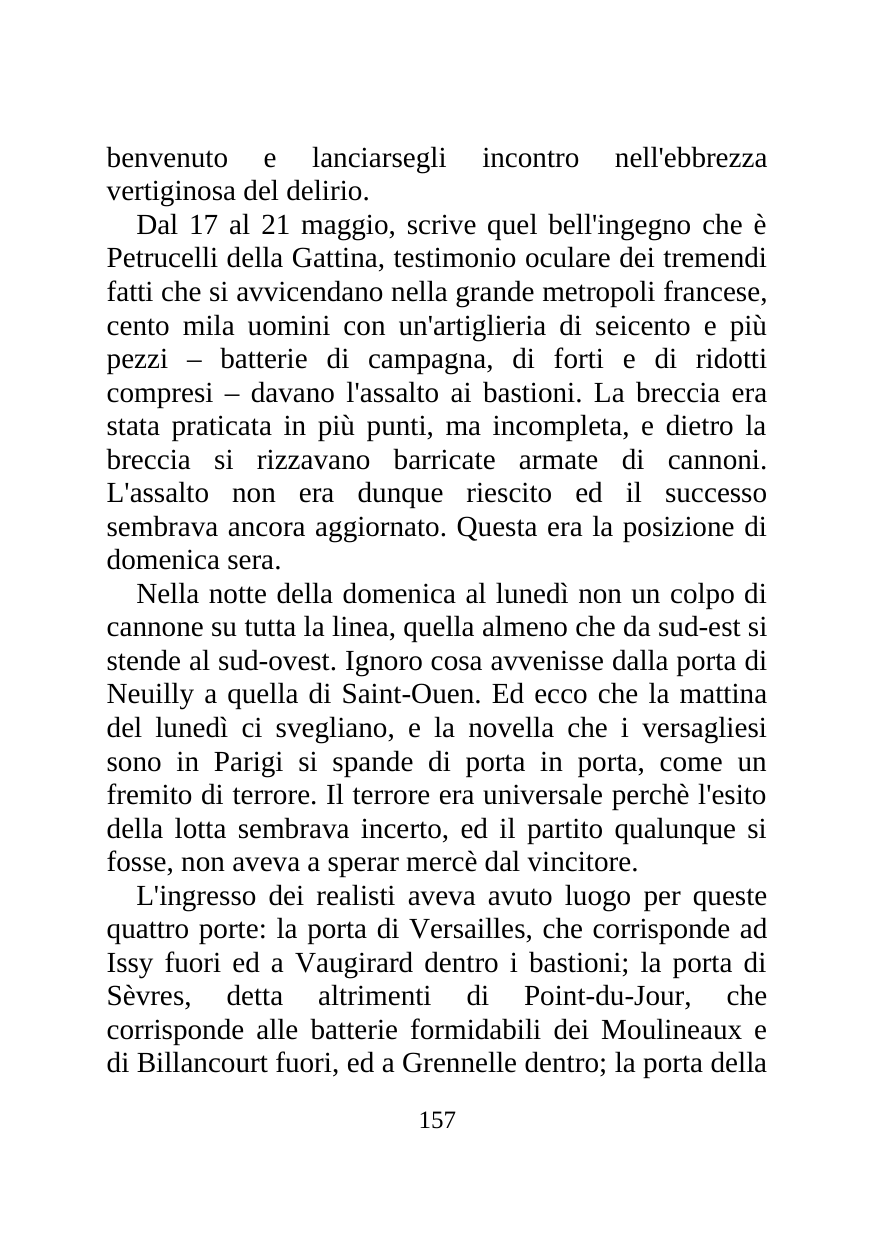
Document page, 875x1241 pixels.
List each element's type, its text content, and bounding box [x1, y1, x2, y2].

text Nella notte della domenica al lunedì non un colpo di cannone su tutta la linea, quella almeno che da sud-est si stende al sud-ovest. Ignoro cosa avvenisse dalla porta di Neuilly a quella di Saint-Ouen. Ed ecco che la mattina del lunedì ci svegliano, e la novella che i versagliesi sono in Parigi si spande di porta in porta, come un fremito di terrore. Il terrore era universale perchè l'esito della lotta sembrava incerto, ed il partito qualunque si fosse, non aveva a sperar mercè dal vincitore. [106, 576, 768, 878]
text L'ingresso dei realisti aveva avuto luogo per queste quattro porte: la porta di Versailles, che corrisponde ad Issy fuori ed a Vaugirard dentro i bastioni; la porta di Sèvres, detta altrimenti di Point-du-Jour, che corrisponde alle batterie formidabili dei Moulineaux e di Billancourt fuori, ed a Grennelle dentro; la porta della [106, 878, 768, 1079]
text Dal 17 al 21 maggio, scrive quel bell'ingegno che è Petrucelli della Gattina, testimonio oculare dei tremendi fatti che si avvicendano nella grande metropoli francese, cento mila uomini con un'artiglieria di seicento e più pezzi – batterie di campagna, di forti e di ridotti compresi – davano l'assalto ai bastioni. La breccia era stata praticata in più punti, ma incompleta, e dietro la breccia si rizzavano barricate armate di cannoni. L'assalto non era dunque riescito ed il successo sembrava ancora aggiornato. Questa era la posizione di domenica sera. [106, 207, 768, 576]
text benvenuto e lanciarsegli incontro nell'ebbrezza vertiginosa del delirio. [106, 140, 768, 207]
